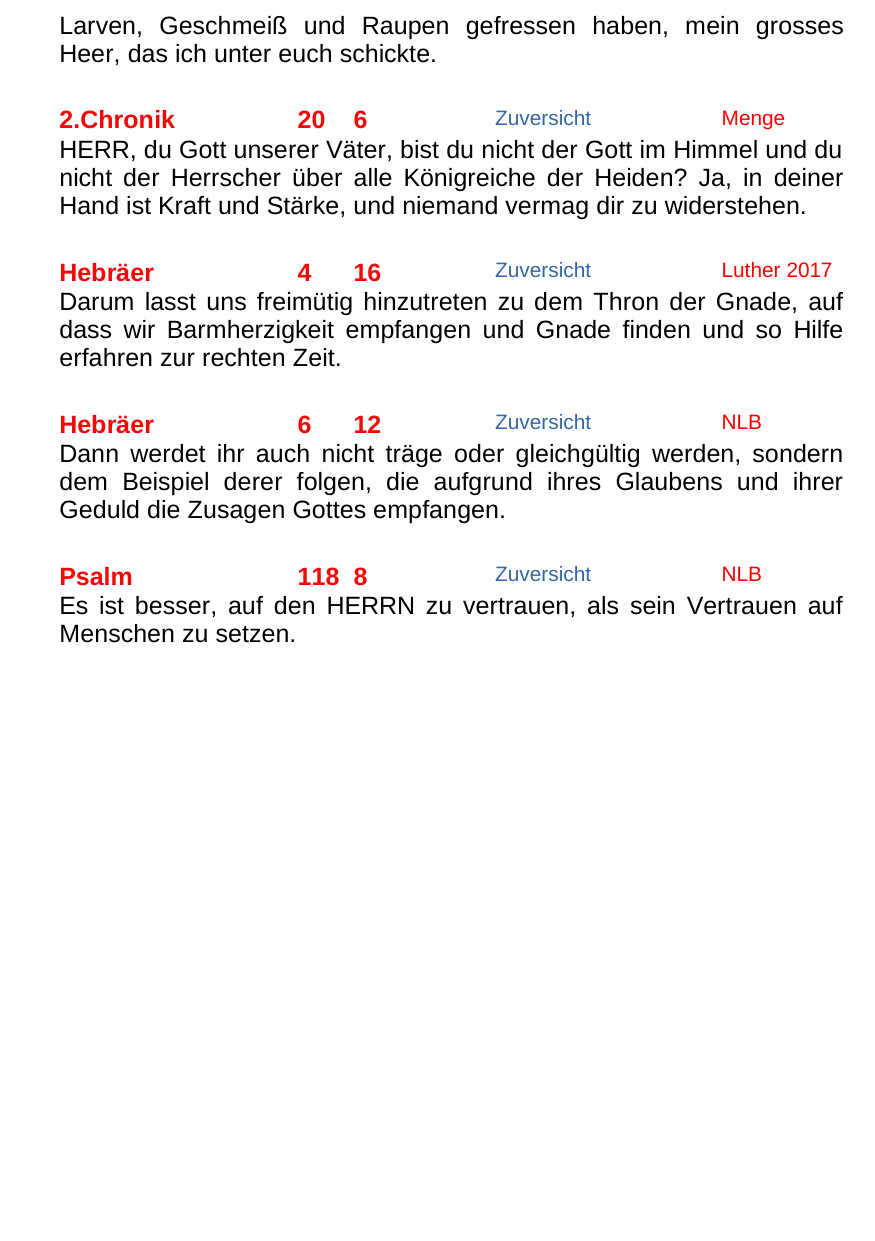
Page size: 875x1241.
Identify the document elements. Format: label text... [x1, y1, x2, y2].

table_cell [342, 259, 353, 288]
table_cell 118 [298, 563, 342, 592]
table_cell [427, 106, 495, 136]
table_cell [59, 648, 844, 687]
table_cell Hebräer [59, 259, 297, 288]
table_cell [342, 563, 353, 592]
table_cell [59, 68, 844, 106]
table_cell Zuversicht [495, 106, 677, 136]
table_cell [59, 524, 844, 563]
table_cell 16 [353, 259, 427, 288]
table_cell [677, 411, 721, 440]
table_cell [677, 563, 721, 592]
table_cell Hebräer [59, 411, 297, 440]
table_cell [677, 106, 721, 136]
table_cell HERR, du Gott unserer Väter, bist du nicht der Gott im Himmel und du nicht der Herrscher über alle Königreiche der Heiden? Ja, in deiner Hand ist Kraft und Stärke, und niemand vermag dir zu widerstehen. [59, 136, 844, 220]
table_cell 2.Chronik [59, 106, 297, 136]
table_cell [342, 411, 353, 440]
table_cell 12 [353, 411, 427, 440]
table_cell [427, 411, 495, 440]
table_cell [677, 259, 721, 288]
table_cell 6 [298, 411, 342, 440]
table_cell NLB [721, 563, 842, 592]
table_cell [427, 563, 495, 592]
table_cell Darum lasst uns freimütig hinzutreten zu dem Thron der Gnade, auf dass wir Barmherzigkeit empfangen und Gnade finden und so Hilfe erfahren zur rechten Zeit. [59, 288, 844, 372]
table_cell 6 [353, 106, 427, 136]
table_cell Es ist besser, auf den HERRN zu vertrauen, als sein Vertrauen auf Menschen zu setzen. [59, 592, 844, 648]
table_cell Larven, Geschmeiß und Raupen gefressen haben, mein grosses Heer, das ich unter euch schickte. [59, 12, 844, 68]
table_cell 20 [298, 106, 342, 136]
table_cell Zuversicht [495, 259, 677, 288]
table_cell [59, 372, 844, 411]
table_cell Psalm [59, 563, 297, 592]
table_cell NLB [721, 411, 842, 440]
table_cell Luther 2017 [721, 259, 842, 288]
table_cell [342, 106, 353, 136]
table_cell [427, 259, 495, 288]
table_cell 8 [353, 563, 427, 592]
table_cell Dann werdet ihr auch nicht träge oder gleichgültig werden, sondern dem Beispiel derer folgen, die aufgrund ihres Glaubens und ihrer Geduld die Zusagen Gottes empfangen. [59, 440, 844, 524]
table_cell [59, 220, 844, 258]
table_cell Menge [721, 106, 842, 136]
table_cell 4 [298, 259, 342, 288]
table_cell Zuversicht [495, 411, 677, 440]
table_cell Zuversicht [495, 563, 677, 592]
